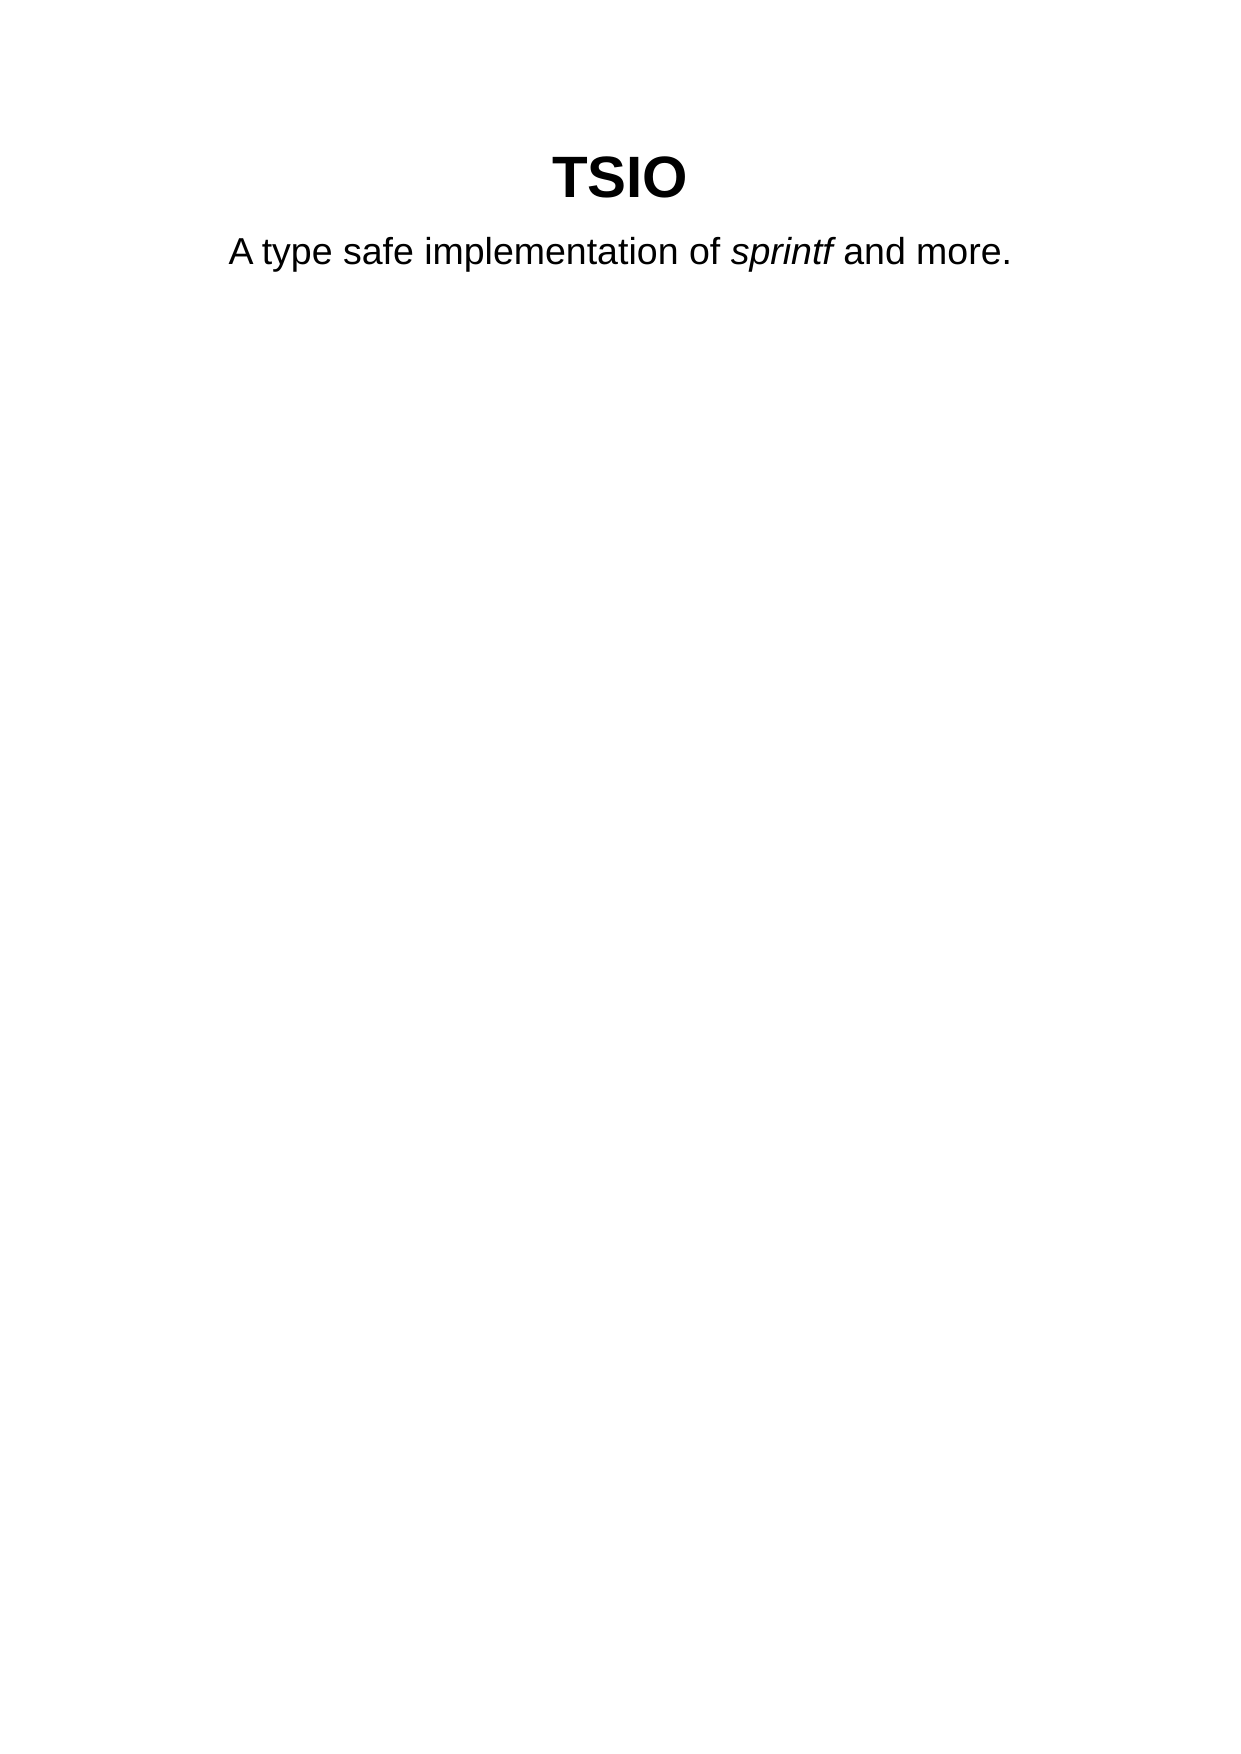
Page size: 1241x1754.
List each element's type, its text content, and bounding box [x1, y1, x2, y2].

subtitle A type safe implementation of sprintf and more. [118, 229, 1122, 272]
title TSIO [118, 143, 1122, 210]
